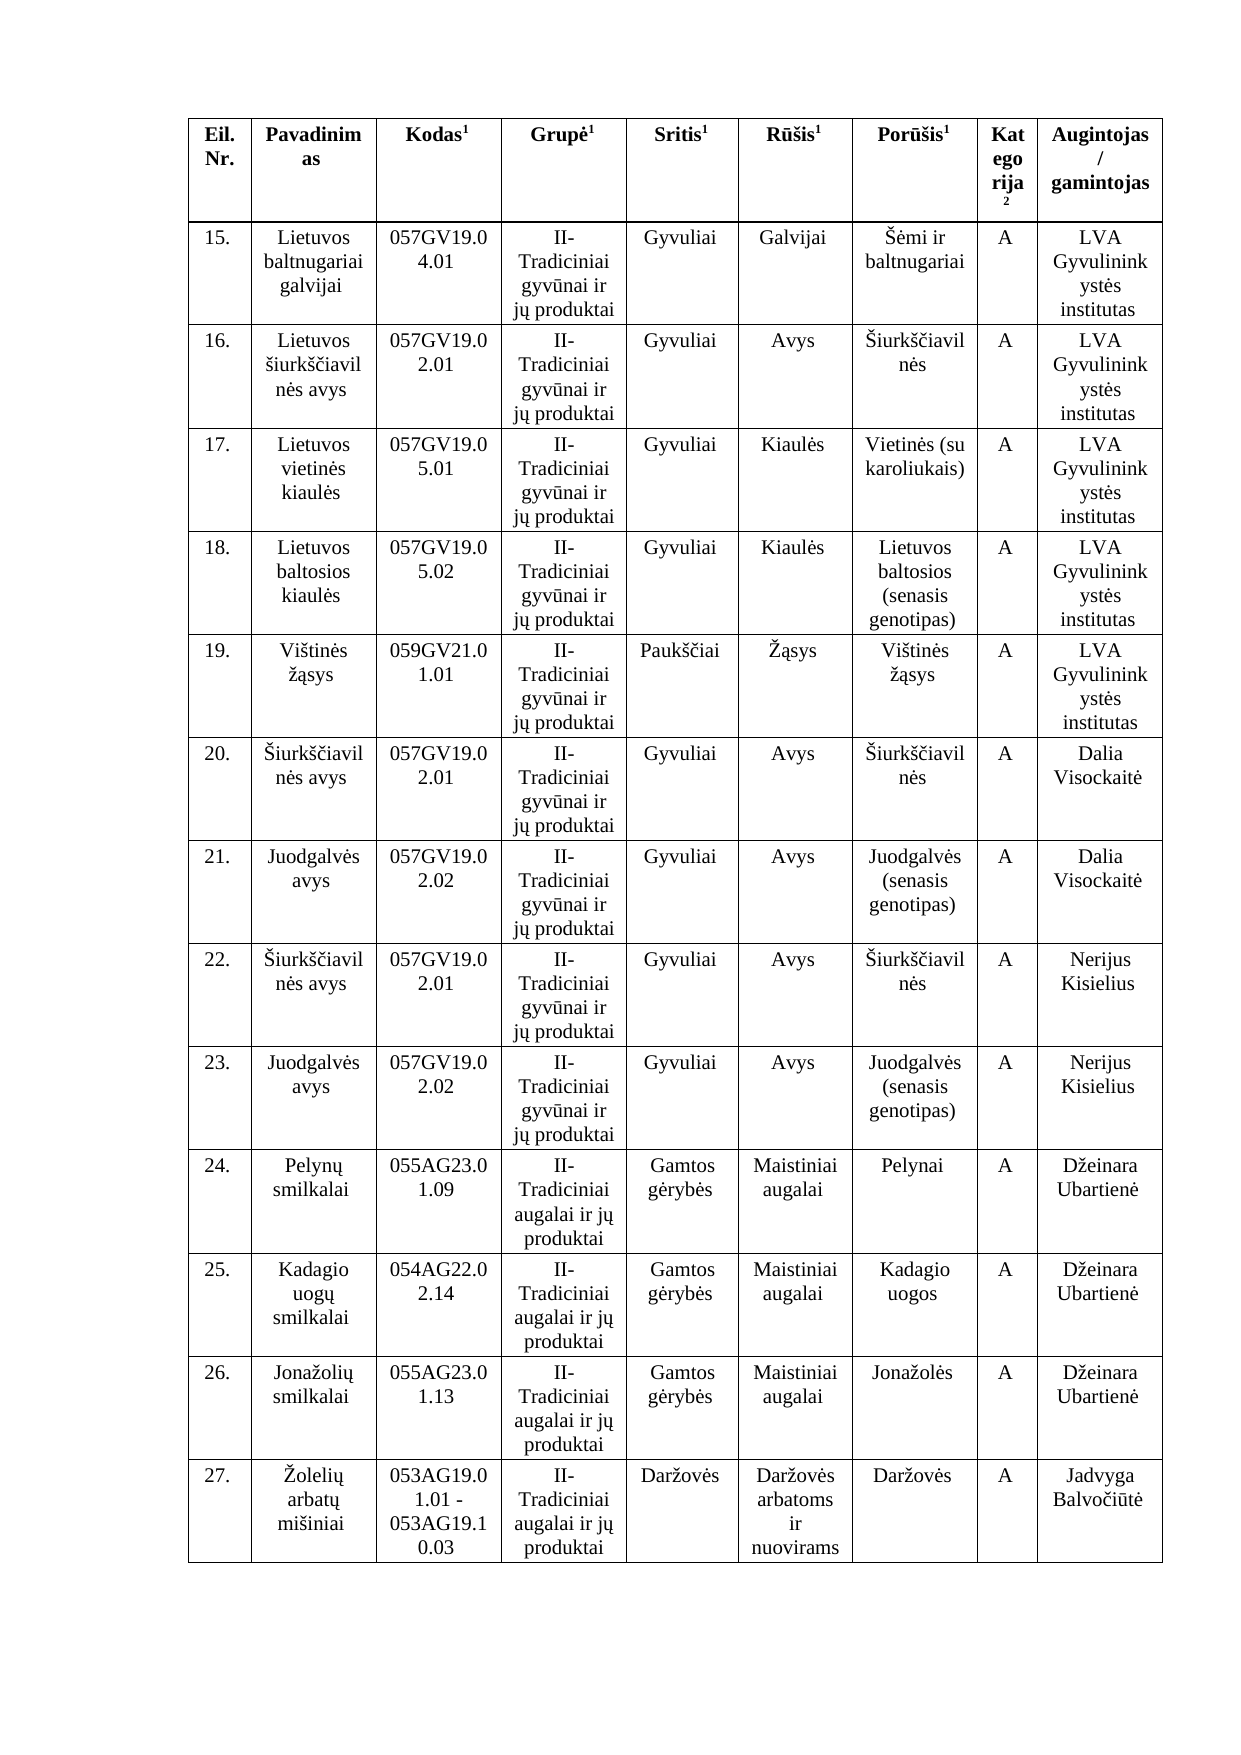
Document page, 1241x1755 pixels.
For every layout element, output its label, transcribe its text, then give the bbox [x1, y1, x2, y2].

table_cell Gyvuliai [627, 944, 738, 1046]
table_cell 18. [189, 532, 251, 634]
table_cell II-Tradiciniai gyvūnai ir jų produktai [502, 223, 626, 324]
table_cell Dalia Visockaitė [1038, 841, 1162, 943]
table_cell Šiurkščiavilnės avys [252, 738, 376, 840]
table_cell Lietuvos vietinės kiaulės [252, 429, 376, 531]
table_cell A [978, 738, 1037, 840]
table_header Pavadinimas [252, 119, 376, 221]
table_cell Lietuvos šiurkščiavilnės avys [252, 325, 376, 427]
table_header Porūšis1 [853, 119, 977, 221]
table_cell A [978, 532, 1037, 634]
table_cell 17. [189, 429, 251, 531]
table_cell Avys [739, 841, 852, 943]
table_cell A [978, 944, 1037, 1046]
table_cell Maistiniai augalai [739, 1254, 852, 1356]
table_cell Gamtos gėrybės [627, 1357, 738, 1459]
table_cell Gyvuliai [627, 223, 738, 324]
table_cell 057GV19.05.01 [377, 429, 501, 531]
table_cell Žolelių arbatų mišiniai [252, 1460, 376, 1562]
table_cell Juodgalvės avys [252, 841, 376, 943]
table_cell Kiaulės [739, 429, 852, 531]
table_cell II-Tradiciniai augalai ir jų produktai [502, 1460, 626, 1562]
table_cell A [978, 429, 1037, 531]
table_cell II-Tradiciniai gyvūnai ir jų produktai [502, 325, 626, 427]
table_cell 23. [189, 1047, 251, 1149]
table_cell Vietinės (su karoliukais) [853, 429, 977, 531]
table_cell Lietuvos baltosios kiaulės [252, 532, 376, 634]
table_cell Dalia Visockaitė [1038, 738, 1162, 840]
table_cell Gyvuliai [627, 532, 738, 634]
table_cell Kiaulės [739, 532, 852, 634]
table_cell Gyvuliai [627, 1047, 738, 1149]
table_cell Kadagio uogų smilkalai [252, 1254, 376, 1356]
table_cell 15. [189, 223, 251, 324]
table_cell Avys [739, 1047, 852, 1149]
table_cell Džeinara Ubartienė [1038, 1150, 1162, 1252]
table_cell Jonažolių smilkalai [252, 1357, 376, 1459]
table_header Sritis1 [627, 119, 738, 221]
table_cell II-Tradiciniai gyvūnai ir jų produktai [502, 1047, 626, 1149]
table_cell II-Tradiciniai augalai ir jų produktai [502, 1150, 626, 1252]
table_cell 053AG19.01.01 - 053AG19.10.03 [377, 1460, 501, 1562]
table_cell 059GV21.01.01 [377, 635, 501, 737]
table_cell 21. [189, 841, 251, 943]
table_cell Džeinara Ubartienė [1038, 1254, 1162, 1356]
table_cell Gamtos gėrybės [627, 1150, 738, 1252]
table_cell Gyvuliai [627, 429, 738, 531]
table_cell 19. [189, 635, 251, 737]
table_cell Avys [739, 325, 852, 427]
table_cell A [978, 1254, 1037, 1356]
table_cell Paukščiai [627, 635, 738, 737]
table_cell II-Tradiciniai augalai ir jų produktai [502, 1357, 626, 1459]
table_cell Avys [739, 738, 852, 840]
table_cell LVA Gyvulininkystės institutas [1038, 429, 1162, 531]
table_cell Juodgalvės (senasis genotipas) [853, 1047, 977, 1149]
table_cell LVA Gyvulininkystės institutas [1038, 325, 1162, 427]
table_header Kodas1 [377, 119, 501, 221]
table_cell Žąsys [739, 635, 852, 737]
table_cell Maistiniai augalai [739, 1150, 852, 1252]
table_header Rūšis1 [739, 119, 852, 221]
table_header Grupė1 [502, 119, 626, 221]
table_cell II-Tradiciniai gyvūnai ir jų produktai [502, 635, 626, 737]
table_cell Džeinara Ubartienė [1038, 1357, 1162, 1459]
table_cell Šiurkščiavilnės [853, 738, 977, 840]
table_cell LVA Gyvulininkystės institutas [1038, 223, 1162, 324]
table_cell A [978, 223, 1037, 324]
table_cell Gyvuliai [627, 325, 738, 427]
table_header Eil. Nr. [189, 119, 251, 221]
table_cell Vištinės žąsys [252, 635, 376, 737]
table_cell Šėmi ir baltnugariai [853, 223, 977, 324]
table_cell A [978, 325, 1037, 427]
table_cell II-Tradiciniai gyvūnai ir jų produktai [502, 532, 626, 634]
table_cell 057GV19.02.02 [377, 841, 501, 943]
table_header Augintojas/ gamintojas [1038, 119, 1162, 221]
table_cell Juodgalvės avys [252, 1047, 376, 1149]
table_cell II-Tradiciniai gyvūnai ir jų produktai [502, 738, 626, 840]
table_cell 27. [189, 1460, 251, 1562]
table_cell Vištinės žąsys [853, 635, 977, 737]
table_cell 16. [189, 325, 251, 427]
table_cell LVA Gyvulininkystės institutas [1038, 532, 1162, 634]
table_cell 24. [189, 1150, 251, 1252]
table_cell Maistiniai augalai [739, 1357, 852, 1459]
table_cell Kadagio uogos [853, 1254, 977, 1356]
table_cell II-Tradiciniai gyvūnai ir jų produktai [502, 944, 626, 1046]
table_cell 22. [189, 944, 251, 1046]
table_cell LVA Gyvulininkystės institutas [1038, 635, 1162, 737]
table_cell Šiurkščiavilnės [853, 325, 977, 427]
table_cell Juodgalvės (senasis genotipas) [853, 841, 977, 943]
table_cell Pelynai [853, 1150, 977, 1252]
table_cell 26. [189, 1357, 251, 1459]
table_cell II-Tradiciniai gyvūnai ir jų produktai [502, 429, 626, 531]
table_cell Jadvyga Balvočiūtė [1038, 1460, 1162, 1562]
table_cell 057GV19.02.01 [377, 944, 501, 1046]
table_header Kategorija2 [978, 119, 1037, 221]
table_cell Gyvuliai [627, 738, 738, 840]
table_cell Gamtos gėrybės [627, 1254, 738, 1356]
table_cell Nerijus Kisielius [1038, 1047, 1162, 1149]
table_cell 057GV19.04.01 [377, 223, 501, 324]
table_cell A [978, 1357, 1037, 1459]
table_cell 057GV19.02.01 [377, 325, 501, 427]
table_cell A [978, 841, 1037, 943]
table_cell A [978, 635, 1037, 737]
table_cell Gyvuliai [627, 841, 738, 943]
table_cell Avys [739, 944, 852, 1046]
table_cell 054AG22.02.14 [377, 1254, 501, 1356]
table_cell 057GV19.02.01 [377, 738, 501, 840]
table_cell Daržovės [627, 1460, 738, 1562]
table_cell Lietuvos baltnugariai galvijai [252, 223, 376, 324]
table_cell Jonažolės [853, 1357, 977, 1459]
table_cell Nerijus Kisielius [1038, 944, 1162, 1046]
table_cell Daržovės arbatoms ir nuovirams [739, 1460, 852, 1562]
table_cell 055AG23.01.09 [377, 1150, 501, 1252]
table_cell Pelynų smilkalai [252, 1150, 376, 1252]
table_cell 055AG23.01.13 [377, 1357, 501, 1459]
table_cell 20. [189, 738, 251, 840]
table_cell 057GV19.05.02 [377, 532, 501, 634]
table_cell Galvijai [739, 223, 852, 324]
table_cell Šiurkščiavilnės avys [252, 944, 376, 1046]
table_cell A [978, 1460, 1037, 1562]
table_cell II-Tradiciniai gyvūnai ir jų produktai [502, 841, 626, 943]
table_cell A [978, 1047, 1037, 1149]
table_cell A [978, 1150, 1037, 1252]
table_cell 057GV19.02.02 [377, 1047, 501, 1149]
table_cell II-Tradiciniai augalai ir jų produktai [502, 1254, 626, 1356]
table_cell Daržovės [853, 1460, 977, 1562]
table_cell Lietuvos baltosios (senasis genotipas) [853, 532, 977, 634]
table_cell Šiurkščiavilnės [853, 944, 977, 1046]
table_cell 25. [189, 1254, 251, 1356]
